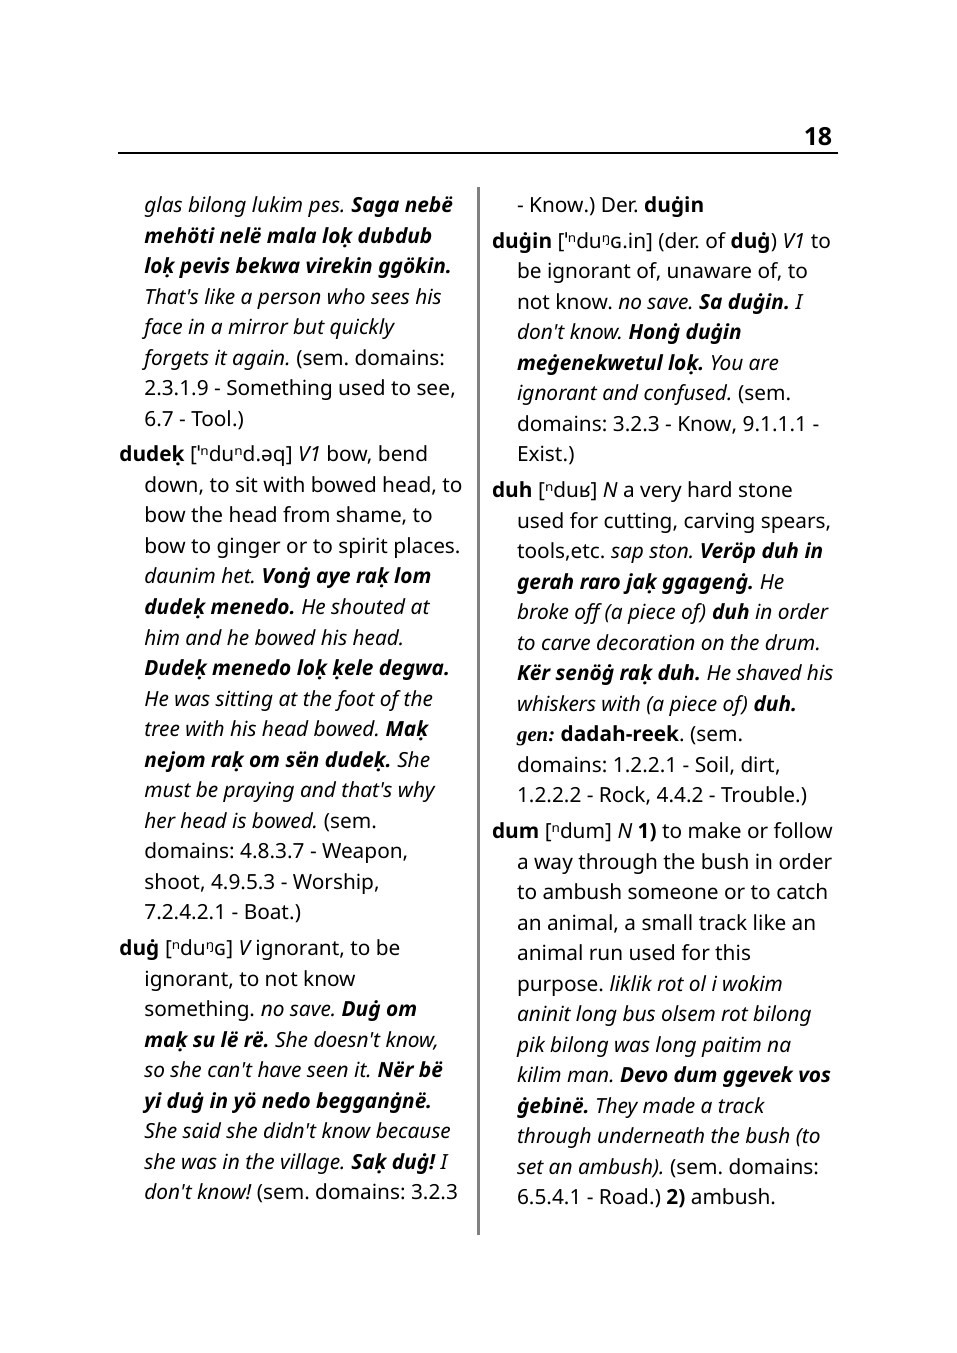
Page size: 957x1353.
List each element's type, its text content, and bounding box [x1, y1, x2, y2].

text - Know.) Der. duġin [492, 188, 837, 223]
text duġ [ⁿduᵑɢ] V ignorant, to be ignorant, to not know something. no save. Duġ om maḳ su lë rë. She doesn't know, so she can't have seen it. Nër bë yi duġ in yö nedo begganġnë. She said she didn't know because she was in the village. Saḳ duġ! I don't know! (sem. domains: 3.2.3 [119, 930, 465, 1210]
text dum [ⁿdum] N 1) to make or follow a way through the bush in order to ambush someone or to catch an animal, a small track like an animal run used for this purpose. liklik rot ol i wokim aninit long bus olsem rot bilong pik bilong was long paitim na kilim man. Devo dum ggevek vos ġebinë. They made a track through underneath the bush (to set an ambush). (sem. domains: 6.5.4.1 - Road.) 2) ambush. [492, 813, 837, 1215]
text glas bilong lukim pes. Saga nebë mehöti nelë mala loḳ dubdub loḳ pevis bekwa virekin ggökin. That's like a person who sees his face in a mirror but quickly forgets it again. (sem. domains: 2.3.1.9 - Something used to see, 6.7 - Tool.) [119, 188, 465, 436]
text dudeḳ [ˈⁿduⁿd.əq] V1 bow, bend down, to sit with bowed head, to bow the head from shame, to bow to ginger or to spirit places. daunim het. Vonġ aye raḳ lom dudeḳ menedo. He shouted at him and he bowed his head. Dudeḳ menedo loḳ ḳele degwa. He was sitting at the foot of the tree with his head bowed. Maḳ nejom raḳ om sën dudeḳ. She must be praying and that's why her head is bowed. (sem. domains: 4.8.3.7 - Weapon, shoot, 4.9.5.3 - Worship, 7.2.4.2.1 - Boat.) [119, 436, 465, 930]
text duġin [ˈⁿduᵑɢ.in] (der. of duġ) V1 to be ignorant of, unaware of, to not know. no save. Sa duġin. I don't know. Honġ duġin meġenekwetul loḳ. You are ignorant and confused. (sem. domains: 3.2.3 - Know, 9.1.1.1 - Exist.) [492, 223, 837, 472]
text duh [ⁿduʁ] N a very hard stone used for cutting, carving spears, tools,etc. sap ston. Veröp duh in gerah raro jaḳ ggagenġ. He broke off (a piece of) duh in order to carve decoration on the drum. Kër senöġ raḳ duh. He shaved his whiskers with (a piece of) duh. gen: dadah-reek. (sem. domains: 1.2.2.1 - Soil, dirt, 1.2.2.2 - Rock, 4.4.2 - Trouble.) [492, 472, 837, 813]
